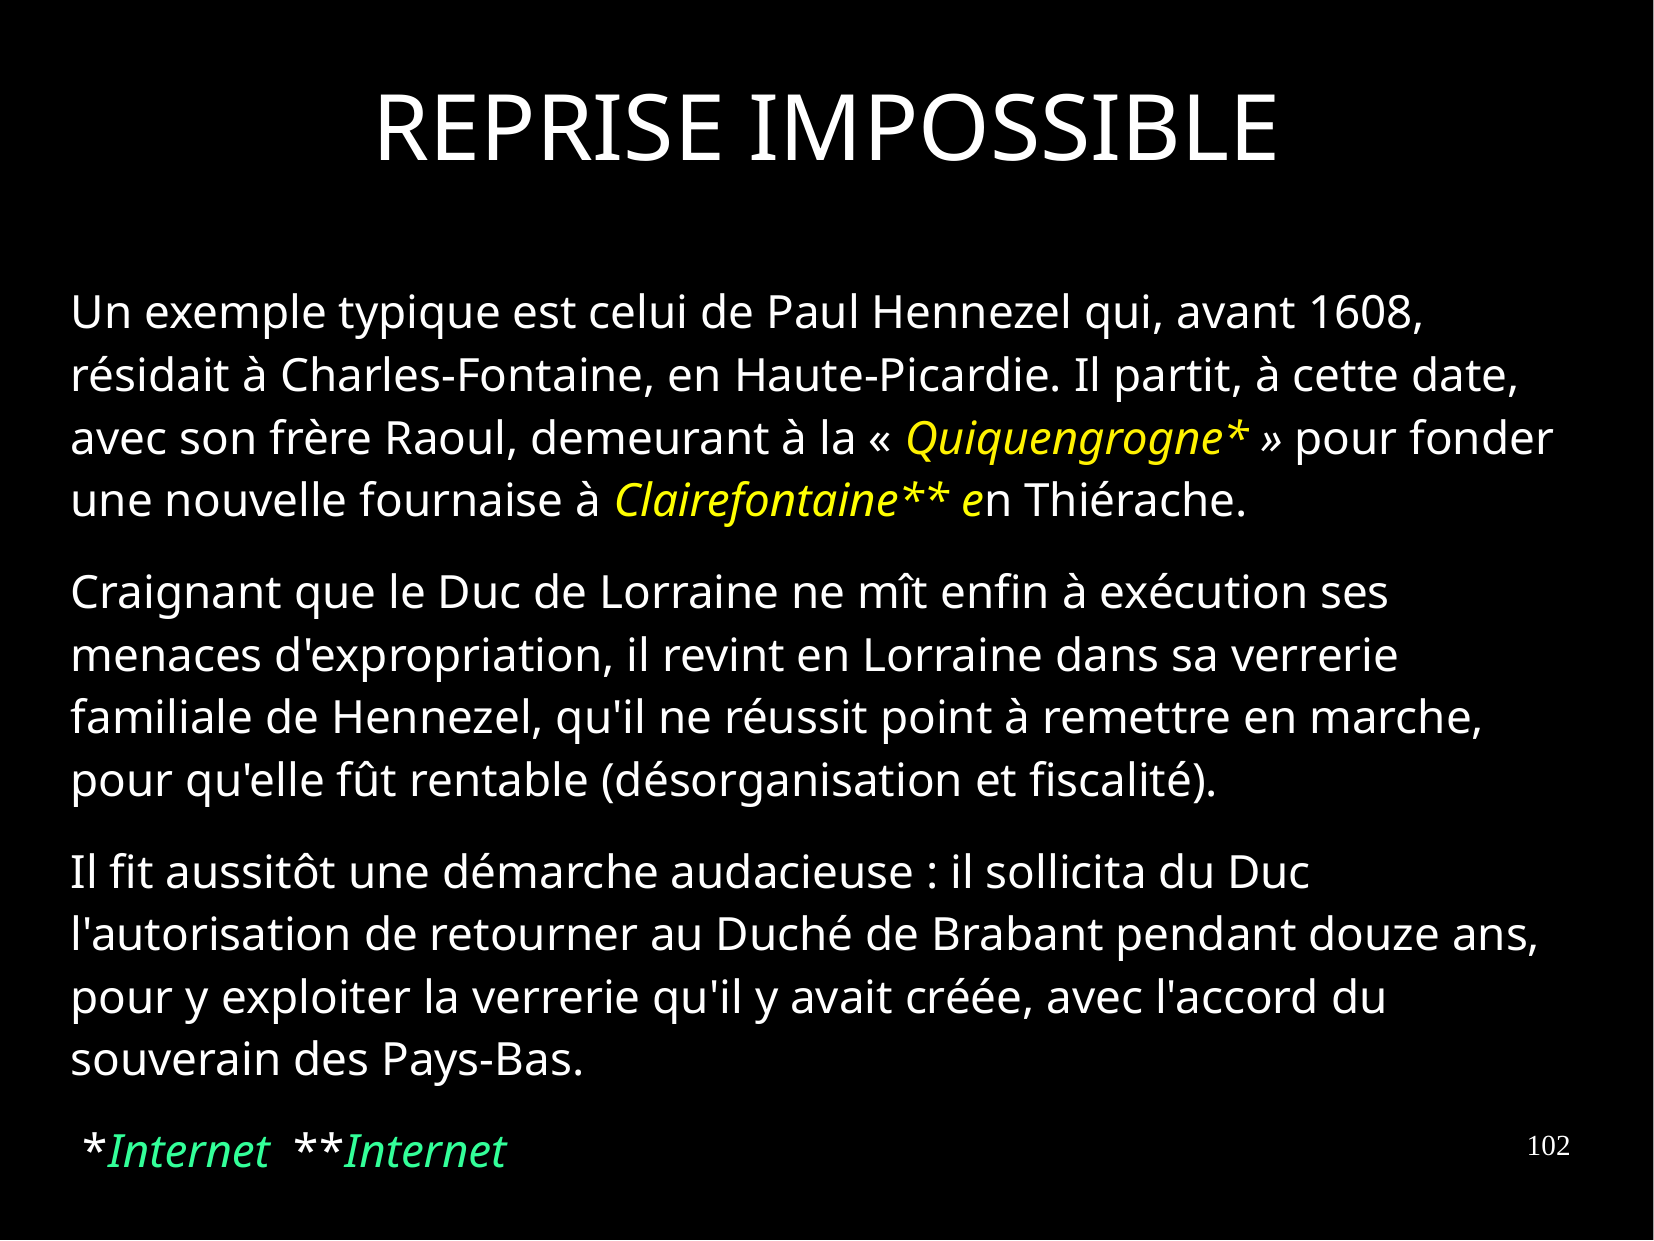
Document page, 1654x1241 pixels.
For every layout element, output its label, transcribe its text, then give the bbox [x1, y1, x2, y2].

list Un exemple typique est celui de Paul Hennezel qui, avant 1608, résidait à Charles-Fontaine, en Haute-Picardie. Il partit, à cette date, avec son frère Raoul, demeurant à la « Quiquengrogne* » pour fonder une nouvelle fournaise à Clairefontaine** en Thiérache. Craignant que le Duc de Lorraine ne mît enfin à exécution ses menaces d'expropriation, il revint en Lorraine dans sa verrerie familiale de Hennezel, qu'il ne réussit point à remettre en marche, pour qu'elle fût rentable (désorganisation et fiscalité). Il fit aussitôt une démarche audacieuse : il sollicita du Duc l'autorisation de retourner au Duché de Brabant pendant douze ans, pour y exploiter la verrerie qu'il y avait créée, avec l'accord du souverain des Pays-Bas. *Internet **Internet [70, 279, 1559, 1115]
title REPRISE IMPOSSIBLE [82, 49, 1571, 201]
